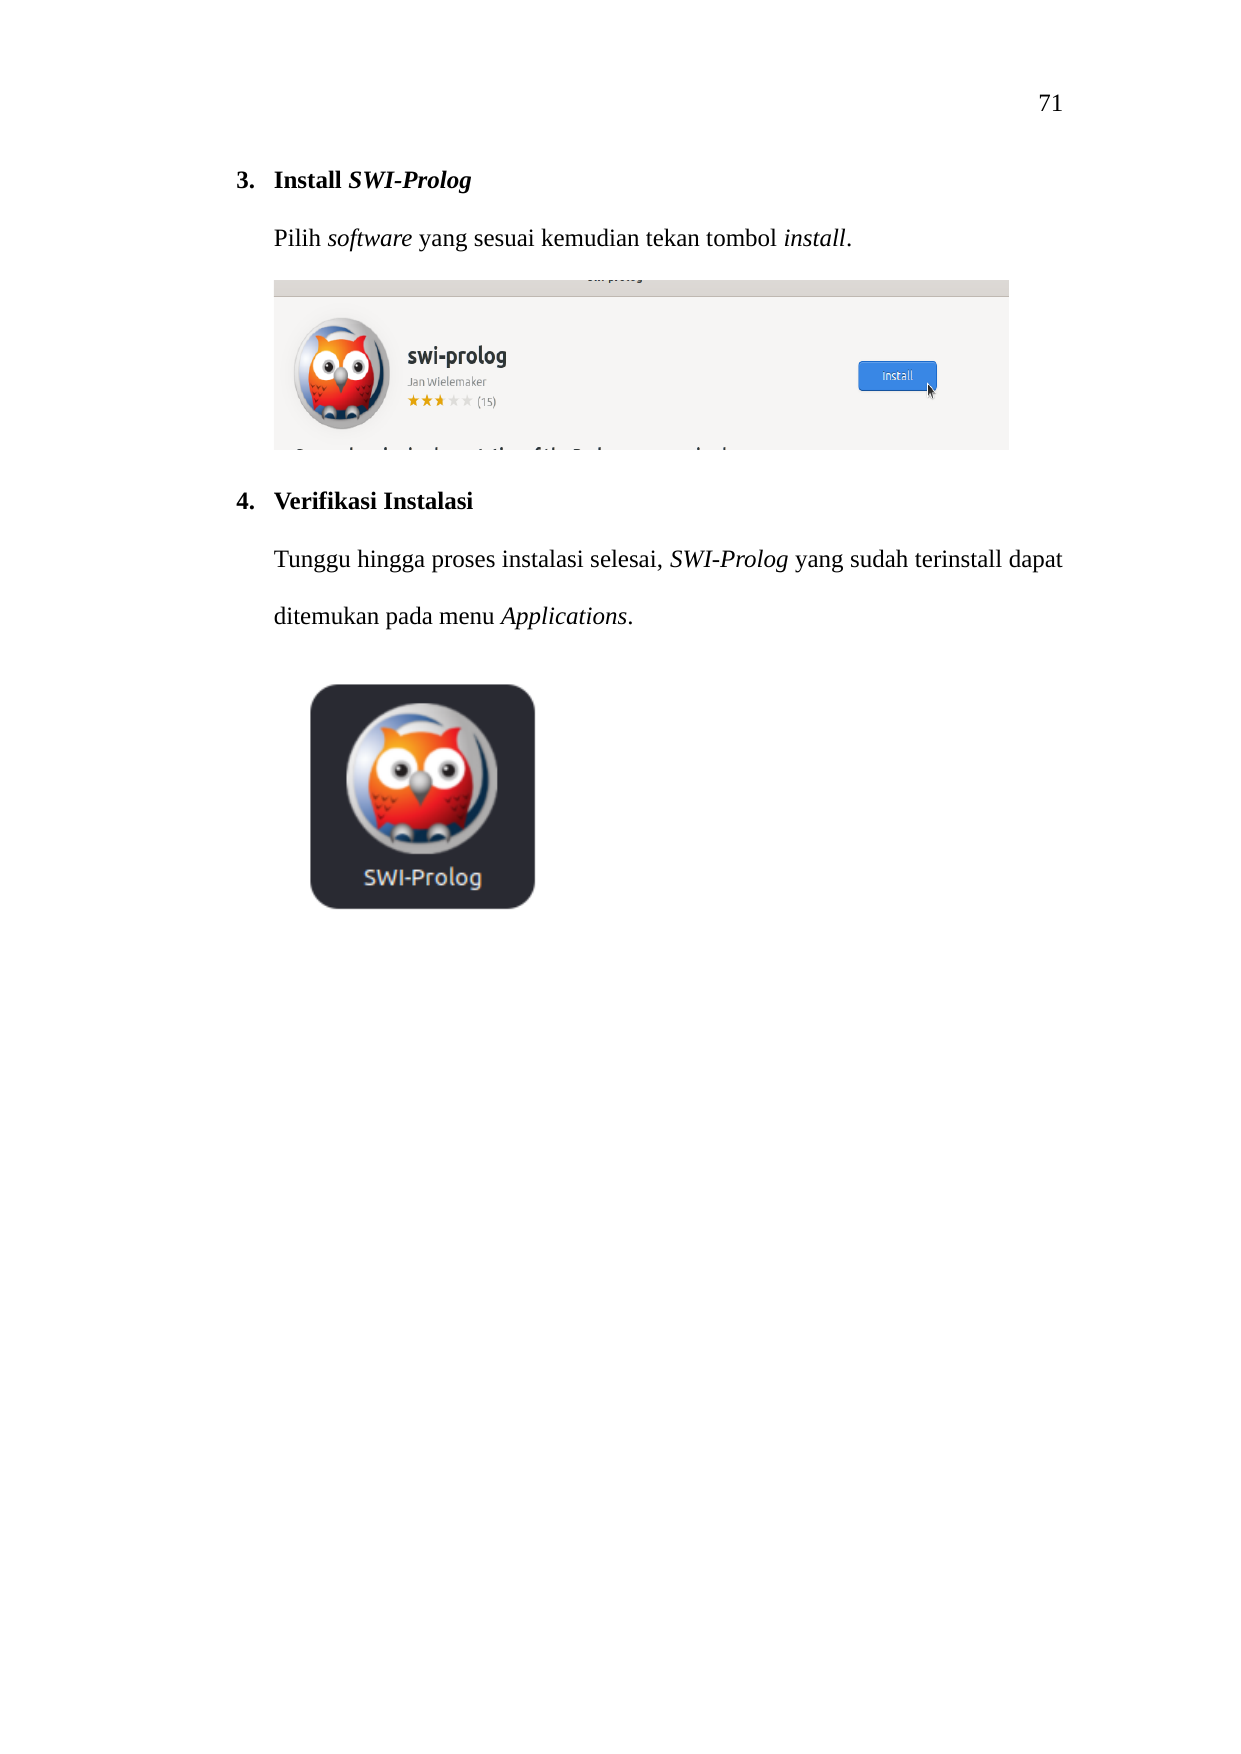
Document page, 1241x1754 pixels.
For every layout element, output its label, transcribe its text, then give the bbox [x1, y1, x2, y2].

picture [273, 280, 1009, 294]
picture [273, 658, 576, 928]
list Verifikasi Instalasi [236, 486, 1063, 515]
list Install SWI-Prolog [236, 165, 1063, 194]
list Pilih software yang sesuai kemudian tekan tombol install. [236, 223, 1063, 252]
list Tunggu hingga proses instalasi selesai, SWI-Prolog yang sudah terinstall dapat ditemukan pada menu Applications. [236, 544, 1063, 630]
